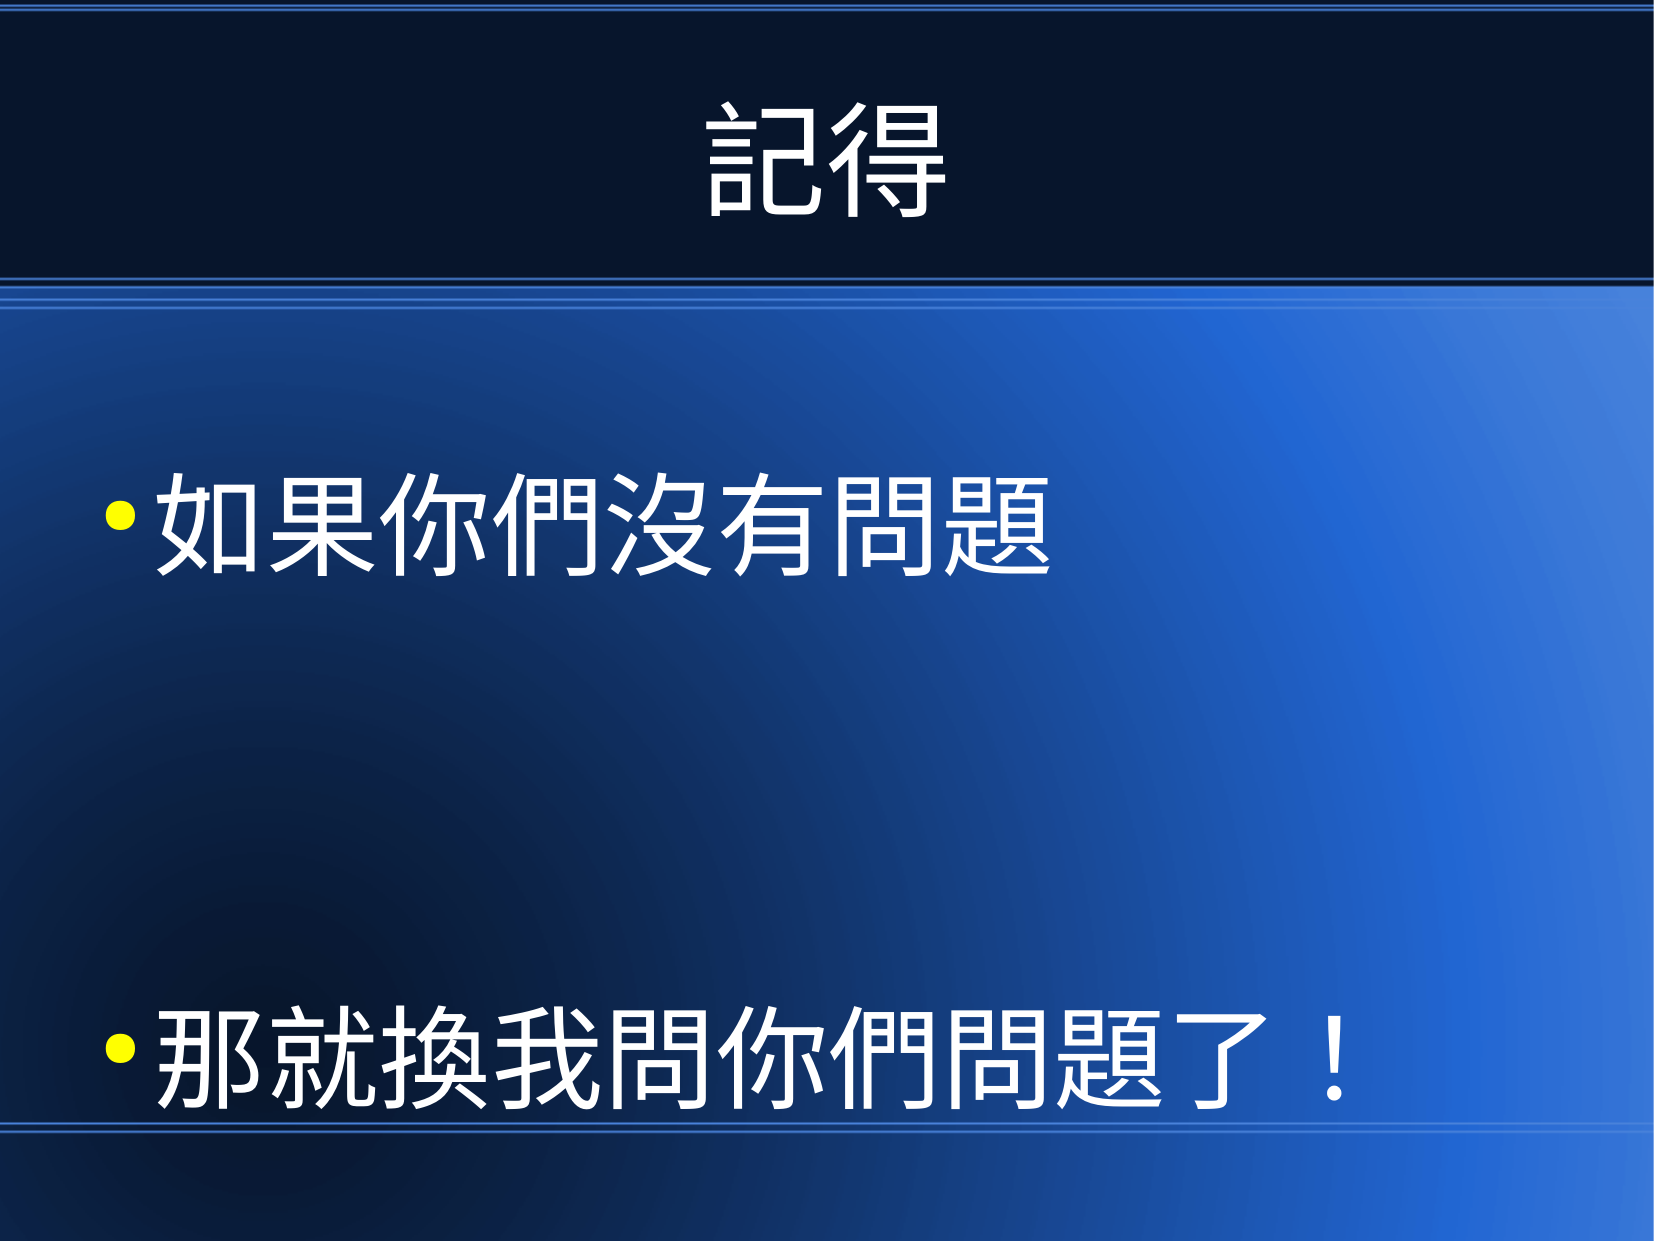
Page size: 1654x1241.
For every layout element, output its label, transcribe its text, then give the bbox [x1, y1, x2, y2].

title 記得 [82, 49, 1571, 257]
picture [0, 0, 1654, 1241]
list 如果你們沒有問題 那就換我問你們問題了！ [82, 355, 1571, 1241]
